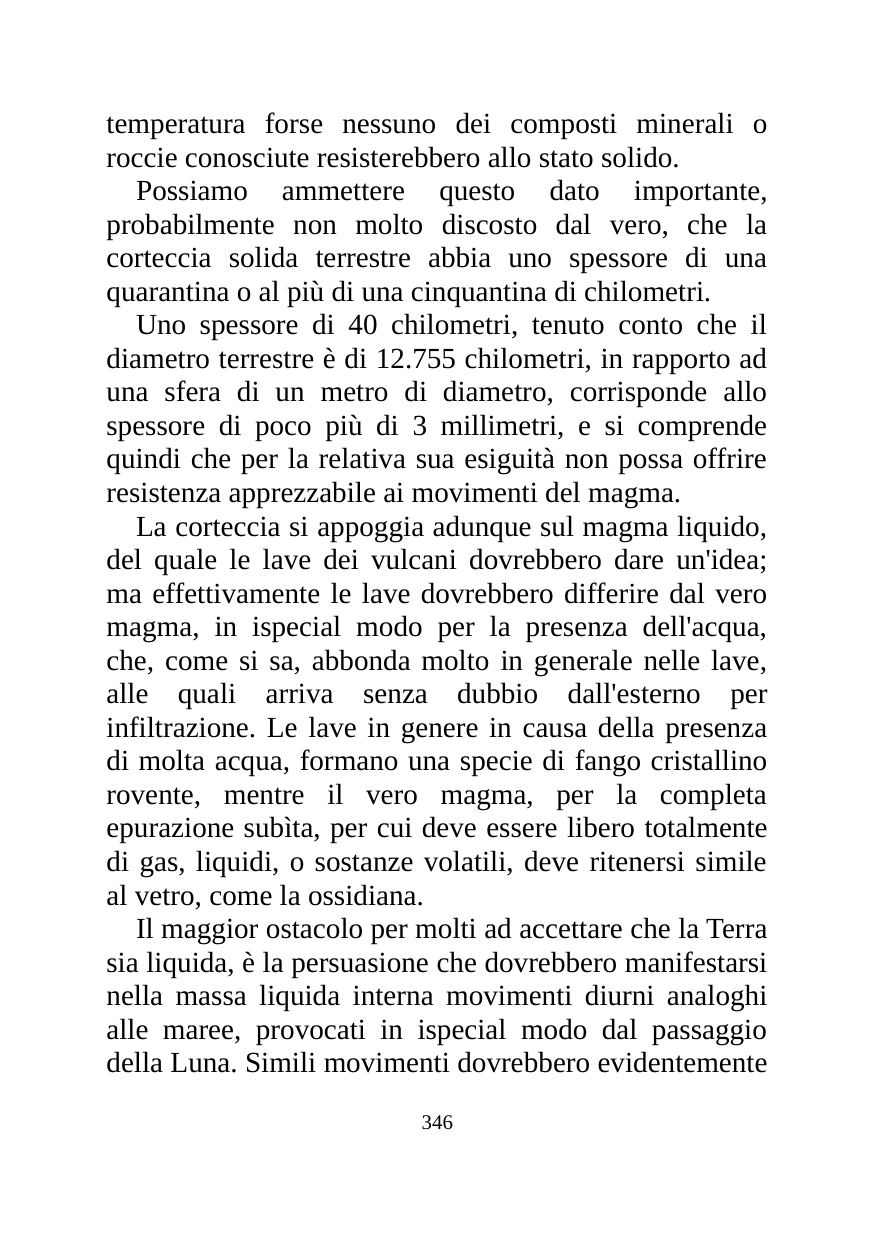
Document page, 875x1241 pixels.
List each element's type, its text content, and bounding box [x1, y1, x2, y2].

text Possiamo ammettere questo dato importante, probabilmente non molto discosto dal vero, che la corteccia solida terrestre abbia uno spessore di una quarantina o al più di una cinquantina di chilometri. [106, 173, 768, 307]
text La corteccia si appoggia adunque sul magma liquido, del quale le lave dei vulcani dovrebbero dare un'idea; ma effettivamente le lave dovrebbero differire dal vero magma, in ispecial modo per la presenza dell'acqua, che, come si sa, abbonda molto in generale nelle lave, alle quali arriva senza dubbio dall'esterno per infiltrazione. Le lave in genere in causa della presenza di molta acqua, formano una specie di fango cristallino rovente, mentre il vero magma, per la completa epurazione subìta, per cui deve essere libero totalmente di gas, liquidi, o sostanze volatili, deve ritenersi simile al vetro, come la ossidiana. [106, 509, 768, 911]
text temperatura forse nessuno dei composti minerali o roccie conosciute resisterebbero allo stato solido. [106, 106, 768, 173]
text Uno spessore di 40 chilometri, tenuto conto che il diametro terrestre è di 12.755 chilometri, in rapporto ad una sfera di un metro di diametro, corrisponde allo spessore di poco più di 3 millimetri, e si comprende quindi che per la relativa sua esiguità non possa offrire resistenza apprezzabile ai movimenti del magma. [106, 307, 768, 509]
text Il maggior ostacolo per molti ad accettare che la Terra sia liquida, è la persuasione che dovrebbero manifestarsi nella massa liquida interna movimenti diurni analoghi alle maree, provocati in ispecial modo dal passaggio della Luna. Simili movimenti dovrebbero evidentemente [106, 911, 768, 1079]
